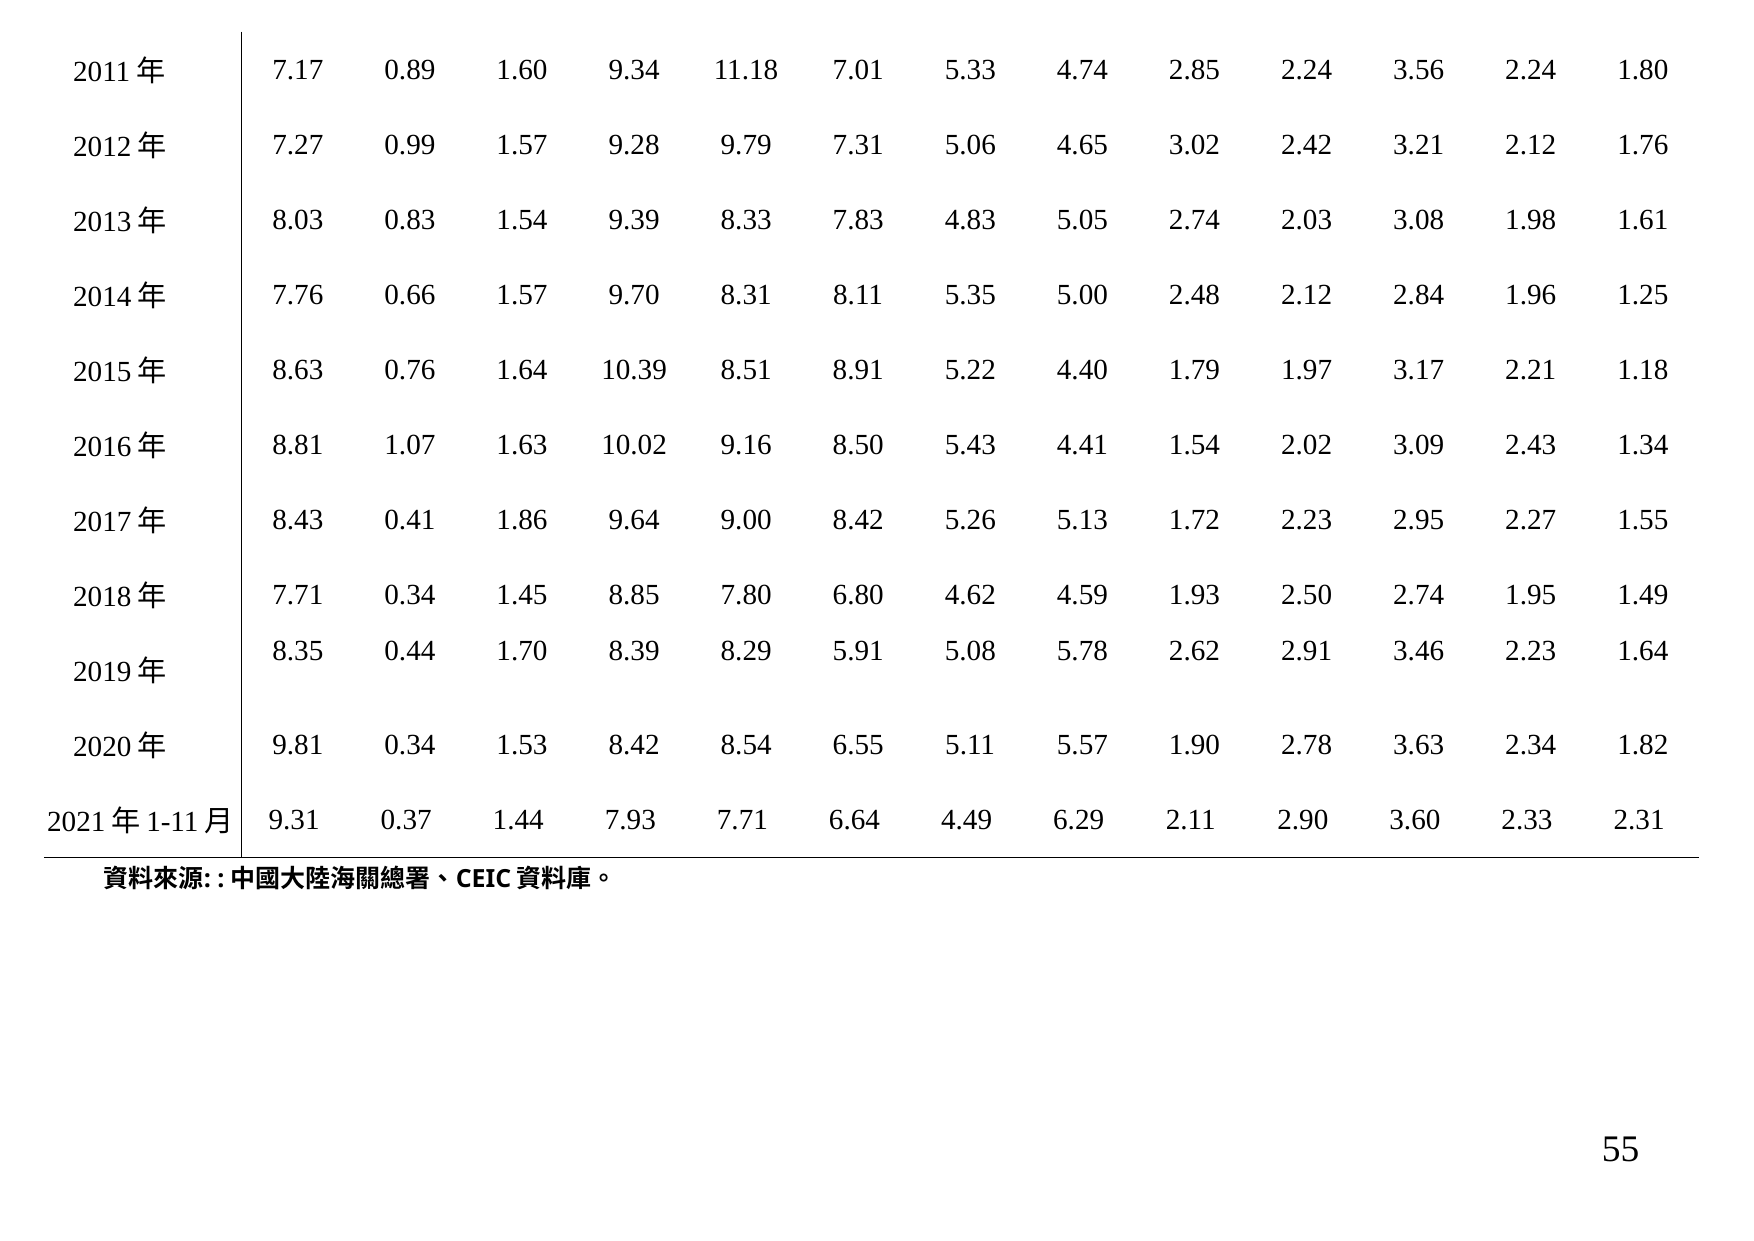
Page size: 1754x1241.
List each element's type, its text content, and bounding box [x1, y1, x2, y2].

table_cell 5.26 [914, 482, 1026, 557]
table_cell 7.31 [802, 107, 914, 182]
table_cell 7.71 [690, 782, 802, 857]
table_cell 4.74 [1026, 32, 1138, 107]
table_cell 4.40 [1026, 332, 1138, 407]
table_cell 7.80 [690, 557, 802, 632]
table_cell 8.51 [690, 332, 802, 407]
table_cell 7.01 [802, 32, 914, 107]
table_cell 0.34 [354, 557, 466, 632]
table_cell 1.60 [466, 32, 578, 107]
table_cell 3.08 [1362, 182, 1474, 257]
table_cell 4.41 [1026, 407, 1138, 482]
table_cell 0.34 [354, 707, 466, 782]
table_cell 11.18 [690, 32, 802, 107]
table_cell 1.49 [1586, 557, 1698, 632]
table_cell 8.11 [802, 257, 914, 332]
table_cell 2.12 [1474, 107, 1586, 182]
table_cell 8.85 [578, 557, 690, 632]
table_cell 9.81 [242, 707, 353, 782]
table_cell 1.86 [466, 482, 578, 557]
table_cell 2.24 [1250, 32, 1362, 107]
table_cell 2.91 [1250, 632, 1362, 707]
table_cell 6.64 [802, 782, 914, 857]
table_cell 1.79 [1138, 332, 1250, 407]
table_cell 6.29 [1026, 782, 1138, 857]
table_cell 2.24 [1474, 32, 1586, 107]
table_cell 0.66 [354, 257, 466, 332]
table_cell 8.31 [690, 257, 802, 332]
table_cell 2017年 [44, 482, 241, 557]
table_cell 5.05 [1026, 182, 1138, 257]
table_cell 3.02 [1138, 107, 1250, 182]
table_cell 8.42 [802, 482, 914, 557]
table_cell 3.63 [1362, 707, 1474, 782]
table_cell 10.02 [578, 407, 690, 482]
table_cell 3.56 [1362, 32, 1474, 107]
table_cell 1.61 [1586, 182, 1698, 257]
table_cell 2.02 [1250, 407, 1362, 482]
table_cell 2.27 [1474, 482, 1586, 557]
subtitle 資料來源: : 中國大陸海關總署、CEIC資料庫。 [103, 858, 1639, 895]
table_cell 1.57 [466, 257, 578, 332]
table_cell 3.60 [1362, 782, 1474, 857]
table_cell 8.39 [578, 632, 690, 707]
table_cell 9.28 [578, 107, 690, 182]
table_cell 8.91 [802, 332, 914, 407]
table_cell 1.97 [1250, 332, 1362, 407]
table_cell 9.34 [578, 32, 690, 107]
table_cell 0.83 [354, 182, 466, 257]
table_cell 7.83 [802, 182, 914, 257]
table_cell 9.70 [578, 257, 690, 332]
table_cell 1.54 [466, 182, 578, 257]
table_cell 2.21 [1474, 332, 1586, 407]
table_cell 5.43 [914, 407, 1026, 482]
table_cell 5.78 [1026, 632, 1138, 707]
table_cell 8.35 [242, 632, 353, 707]
table_cell 2013年 [44, 182, 241, 257]
table_cell 0.76 [354, 332, 466, 407]
table_cell 0.44 [354, 632, 466, 707]
table_cell 1.98 [1474, 182, 1586, 257]
table_cell 2.84 [1362, 257, 1474, 332]
table_cell 2.78 [1250, 707, 1362, 782]
table_cell 2020年 [44, 707, 241, 782]
table_cell 9.16 [690, 407, 802, 482]
table_cell 1.25 [1586, 257, 1698, 332]
table_cell 1.55 [1586, 482, 1698, 557]
table_cell 1.18 [1586, 332, 1698, 407]
table_cell 1.93 [1138, 557, 1250, 632]
table_cell 8.50 [802, 407, 914, 482]
table_cell 3.21 [1362, 107, 1474, 182]
table_cell 8.33 [690, 182, 802, 257]
table_cell 2.11 [1138, 782, 1250, 857]
table_cell 2.33 [1474, 782, 1586, 857]
table_cell 2011年 [44, 32, 241, 107]
table_cell 2.34 [1474, 707, 1586, 782]
table_cell 0.37 [354, 782, 466, 857]
table_cell 5.33 [914, 32, 1026, 107]
table_cell 1.72 [1138, 482, 1250, 557]
table_cell 7.27 [242, 107, 353, 182]
table_cell 2.48 [1138, 257, 1250, 332]
table_cell 0.99 [354, 107, 466, 182]
table_cell 5.08 [914, 632, 1026, 707]
table_cell 1.82 [1586, 707, 1698, 782]
table_cell 5.22 [914, 332, 1026, 407]
table_cell 4.65 [1026, 107, 1138, 182]
table_cell 7.71 [242, 557, 353, 632]
table_cell 2.43 [1474, 407, 1586, 482]
table_cell 8.81 [242, 407, 353, 482]
table_cell 9.79 [690, 107, 802, 182]
table_cell 4.59 [1026, 557, 1138, 632]
table_cell 1.64 [466, 332, 578, 407]
table_cell 2.31 [1586, 782, 1698, 857]
table_cell 7.17 [242, 32, 353, 107]
table_cell 2021年1-11月 [44, 782, 241, 857]
table_cell 9.39 [578, 182, 690, 257]
table_cell 6.80 [802, 557, 914, 632]
table_cell 2.95 [1362, 482, 1474, 557]
table_cell 2.23 [1250, 482, 1362, 557]
table_cell 2.12 [1250, 257, 1362, 332]
table_cell 2.23 [1474, 632, 1586, 707]
table_cell 0.41 [354, 482, 466, 557]
table_cell 3.09 [1362, 407, 1474, 482]
table_cell 2019年 [44, 632, 241, 707]
table_cell 2015年 [44, 332, 241, 407]
table_cell 9.31 [242, 782, 353, 857]
table_cell 2.90 [1250, 782, 1362, 857]
table_cell 8.43 [242, 482, 353, 557]
table_cell 5.11 [914, 707, 1026, 782]
table_cell 9.00 [690, 482, 802, 557]
table_cell 5.57 [1026, 707, 1138, 782]
table_cell 2.03 [1250, 182, 1362, 257]
table_cell 7.76 [242, 257, 353, 332]
table_cell 6.55 [802, 707, 914, 782]
table_cell 2.50 [1250, 557, 1362, 632]
table_cell 9.64 [578, 482, 690, 557]
table_cell 1.64 [1586, 632, 1698, 707]
table_cell 1.95 [1474, 557, 1586, 632]
table_cell 1.70 [466, 632, 578, 707]
table_cell 2016年 [44, 407, 241, 482]
table_cell 4.62 [914, 557, 1026, 632]
table_cell 8.03 [242, 182, 353, 257]
table_cell 3.46 [1362, 632, 1474, 707]
table_cell 1.76 [1586, 107, 1698, 182]
table_cell 8.63 [242, 332, 353, 407]
table_cell 1.57 [466, 107, 578, 182]
table_cell 0.89 [354, 32, 466, 107]
table_cell 5.35 [914, 257, 1026, 332]
table_cell 5.00 [1026, 257, 1138, 332]
table_cell 2014年 [44, 257, 241, 332]
table_cell 5.13 [1026, 482, 1138, 557]
table_cell 1.07 [354, 407, 466, 482]
table_cell 8.54 [690, 707, 802, 782]
table_cell 1.34 [1586, 407, 1698, 482]
table_cell 1.44 [466, 782, 578, 857]
table_cell 1.80 [1586, 32, 1698, 107]
table_cell 1.96 [1474, 257, 1586, 332]
table_cell 2012年 [44, 107, 241, 182]
table_cell 1.45 [466, 557, 578, 632]
table_cell 1.54 [1138, 407, 1250, 482]
table_cell 10.39 [578, 332, 690, 407]
table_cell 4.49 [914, 782, 1026, 857]
table_cell 3.17 [1362, 332, 1474, 407]
table_cell 5.91 [802, 632, 914, 707]
table_cell 8.29 [690, 632, 802, 707]
table_cell 2.74 [1362, 557, 1474, 632]
table_cell 5.06 [914, 107, 1026, 182]
table_cell 7.93 [578, 782, 690, 857]
table_cell 1.53 [466, 707, 578, 782]
table_cell 2018年 [44, 557, 241, 632]
table_cell 2.42 [1250, 107, 1362, 182]
table_cell 1.63 [466, 407, 578, 482]
table_cell 4.83 [914, 182, 1026, 257]
table_cell 1.90 [1138, 707, 1250, 782]
table_cell 2.85 [1138, 32, 1250, 107]
table_cell 2.74 [1138, 182, 1250, 257]
table_cell 2.62 [1138, 632, 1250, 707]
table_cell 8.42 [578, 707, 690, 782]
